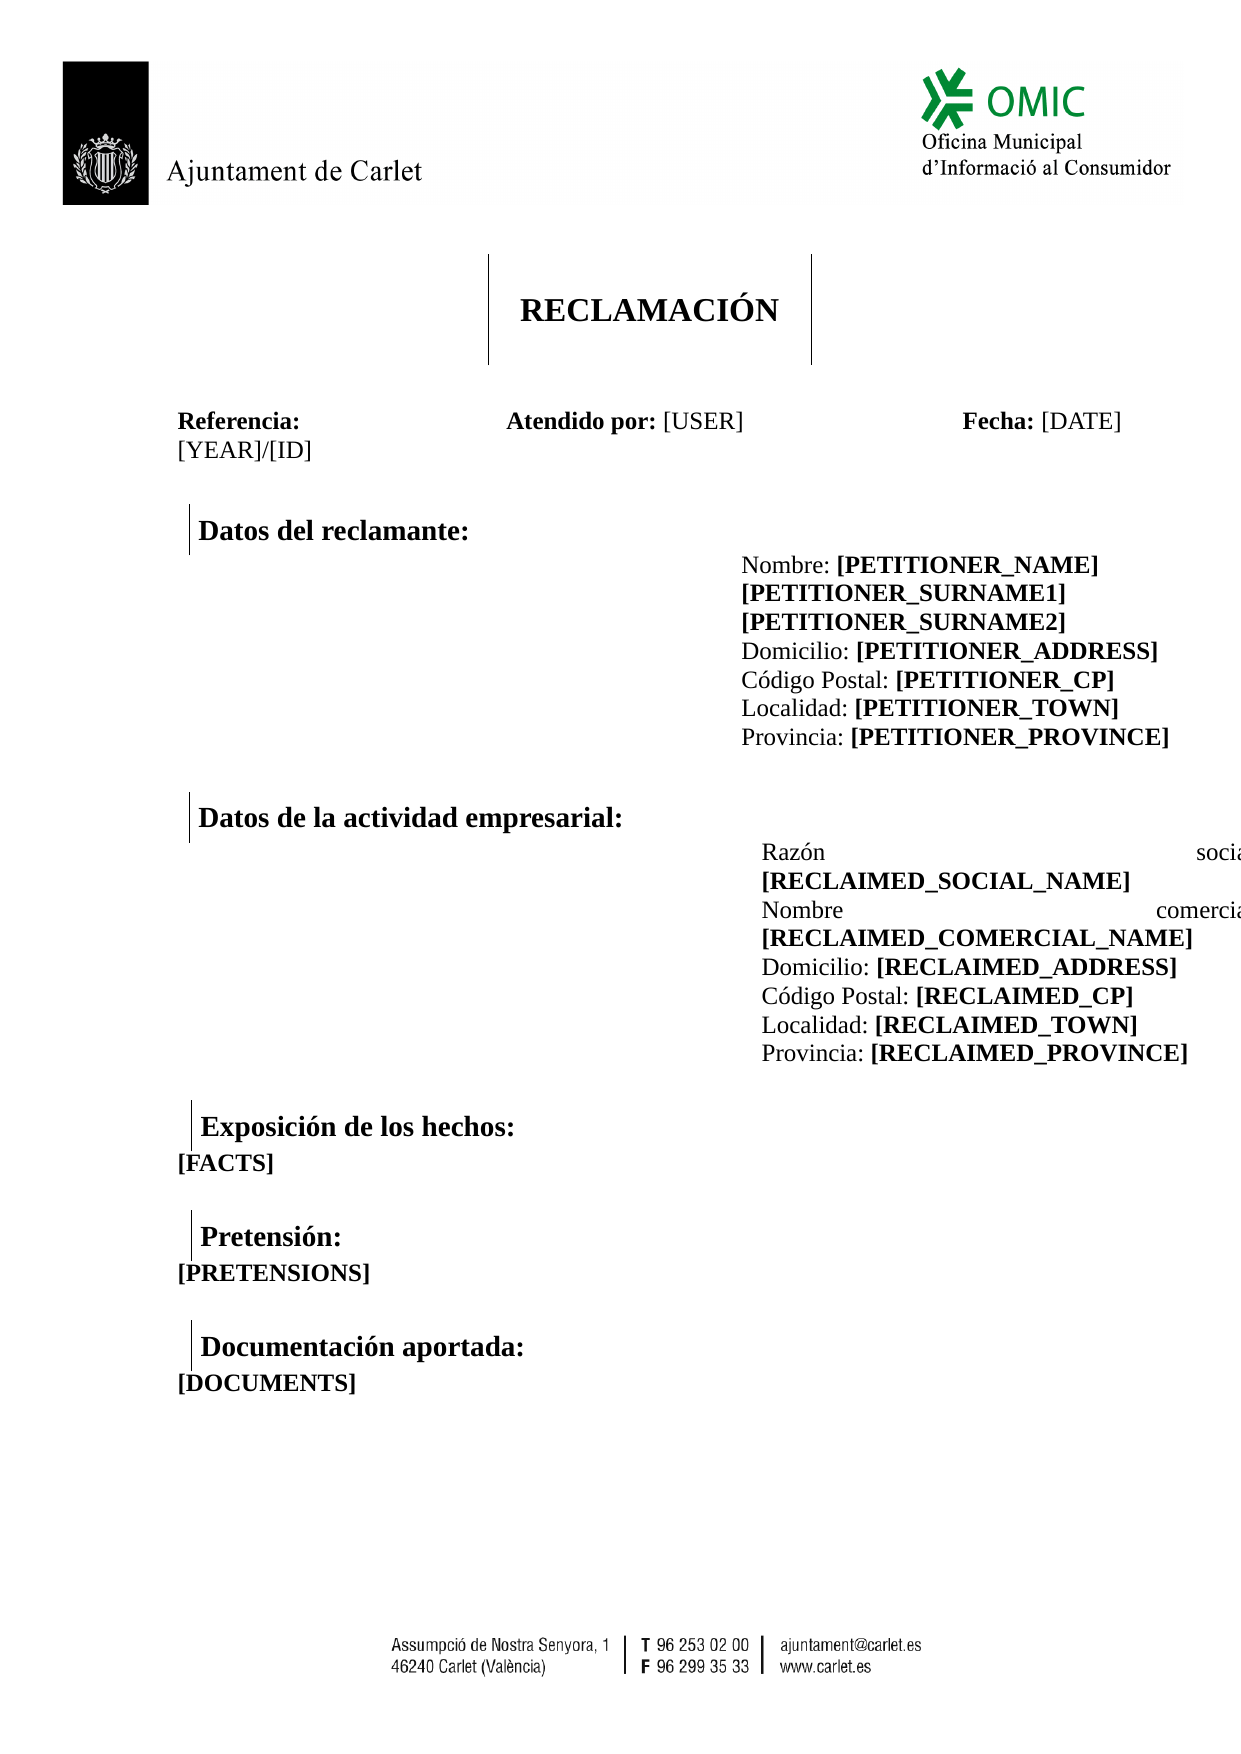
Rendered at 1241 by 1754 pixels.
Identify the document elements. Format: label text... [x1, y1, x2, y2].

table_header [177, 1316, 1122, 1371]
table_header [177, 1206, 1122, 1261]
table_header [177, 1143, 191, 1148]
picture [62, 61, 1185, 205]
table_cell Código Postal: [RECLAIMED_CP] [761, 981, 1240, 1010]
table_header [177, 1363, 191, 1368]
table_cell Localidad: [RECLAIMED_TOWN] [761, 1010, 1240, 1038]
table_cell Código Postal: [PETITIONER_CP] [741, 665, 1240, 693]
table_header [177, 1096, 1122, 1151]
table_cell Localidad: [PETITIONER_TOWN] [741, 694, 1240, 722]
table_cell Provincia: [RECLAIMED_PROVINCE] [761, 1039, 1240, 1067]
table_header Nombre: [PETITIONER_NAME] [PETITIONER_SURNAME1] [PETITIONER_SURNAME2] [741, 550, 1240, 636]
text Datos del reclamante: [198, 513, 721, 546]
picture [373, 1628, 937, 1687]
table_cell [PRETENSIONS] [177, 1259, 1122, 1287]
table_header Referencia: [YEAR]/[ID] [177, 406, 427, 463]
table_cell [DOCUMENTS] [177, 1369, 1122, 1397]
table_cell Provincia: [PETITIONER_PROVINCE] [741, 722, 1240, 751]
table_header Razón social: [RECLAIMED_SOCIAL_NAME] [761, 837, 1240, 895]
table_cell [FACTS] [177, 1149, 1122, 1177]
table_header Atendido por: [USER] [427, 406, 822, 463]
table_cell Domicilio: [PETITIONER_ADDRESS] [741, 636, 1240, 665]
table_cell Nombre comercial: [RECLAIMED_COMERCIAL_NAME] [761, 895, 1240, 952]
text RECLAMACIÓN [491, 291, 808, 329]
table_cell Domicilio: [RECLAIMED_ADDRESS] [761, 952, 1240, 981]
text Datos de la actividad empresarial: [198, 800, 741, 834]
table_header Fecha: [DATE] [822, 406, 1121, 463]
